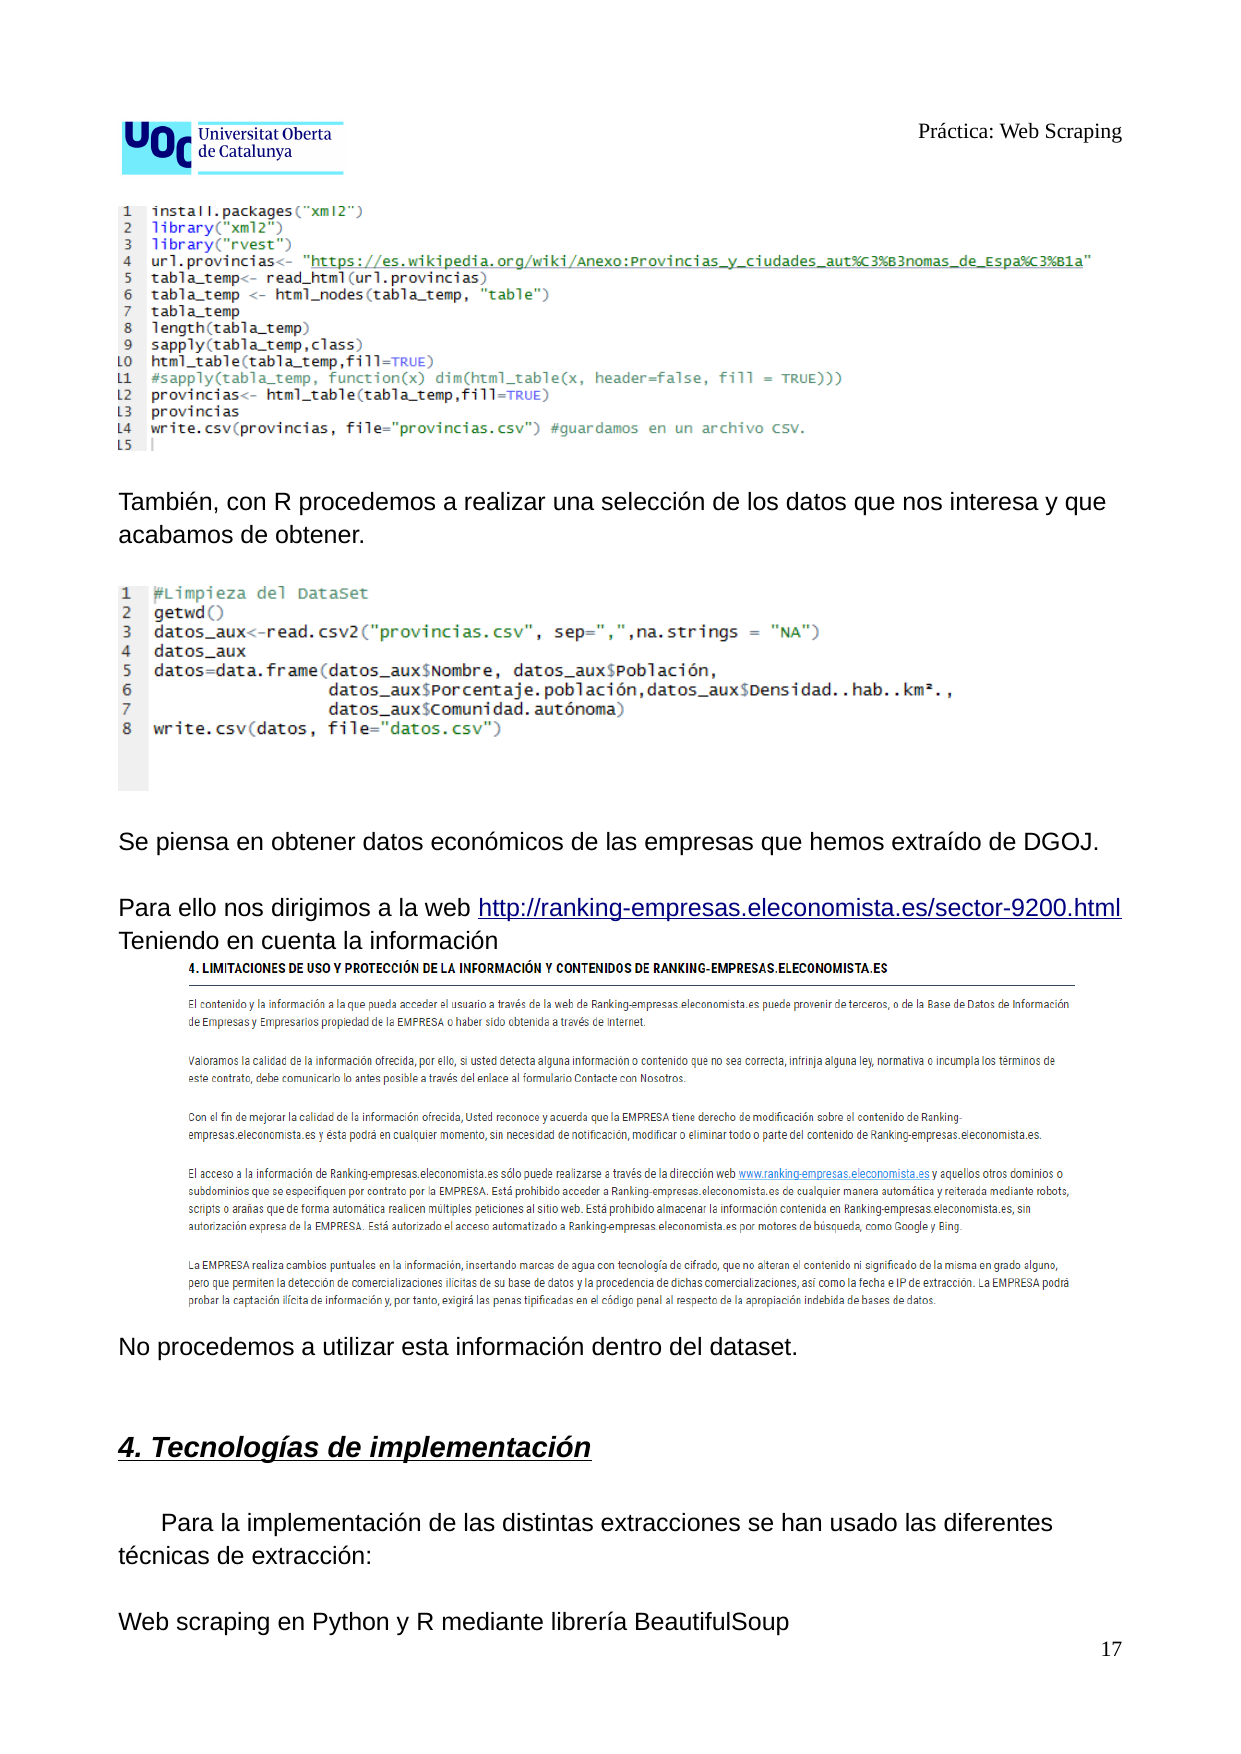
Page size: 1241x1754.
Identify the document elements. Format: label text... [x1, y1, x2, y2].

text Para ello nos dirigimos a la web http://ranking-empresas.eleconomista.es/sector-9200.html [118, 893, 1122, 922]
text Se piensa en obtener datos económicos de las empresas que hemos extraído de DGOJ. [118, 827, 1122, 856]
text Web scraping en Python y R mediante librería BeautifulSoup [118, 1607, 1122, 1635]
text Teniendo en cuenta la información [118, 926, 1122, 955]
text Para la implementación de las distintas extracciones se han usado las diferentes técnicas de extracción: [118, 1508, 1122, 1569]
text No procedemos a utilizar esta información dentro del dataset. [118, 1331, 1122, 1360]
text También, con R procedemos a realizar una selección de los datos que nos interesa y que acabamos de obtener. [118, 487, 1122, 549]
text 4. Tecnologías de implementación [118, 1431, 1122, 1464]
